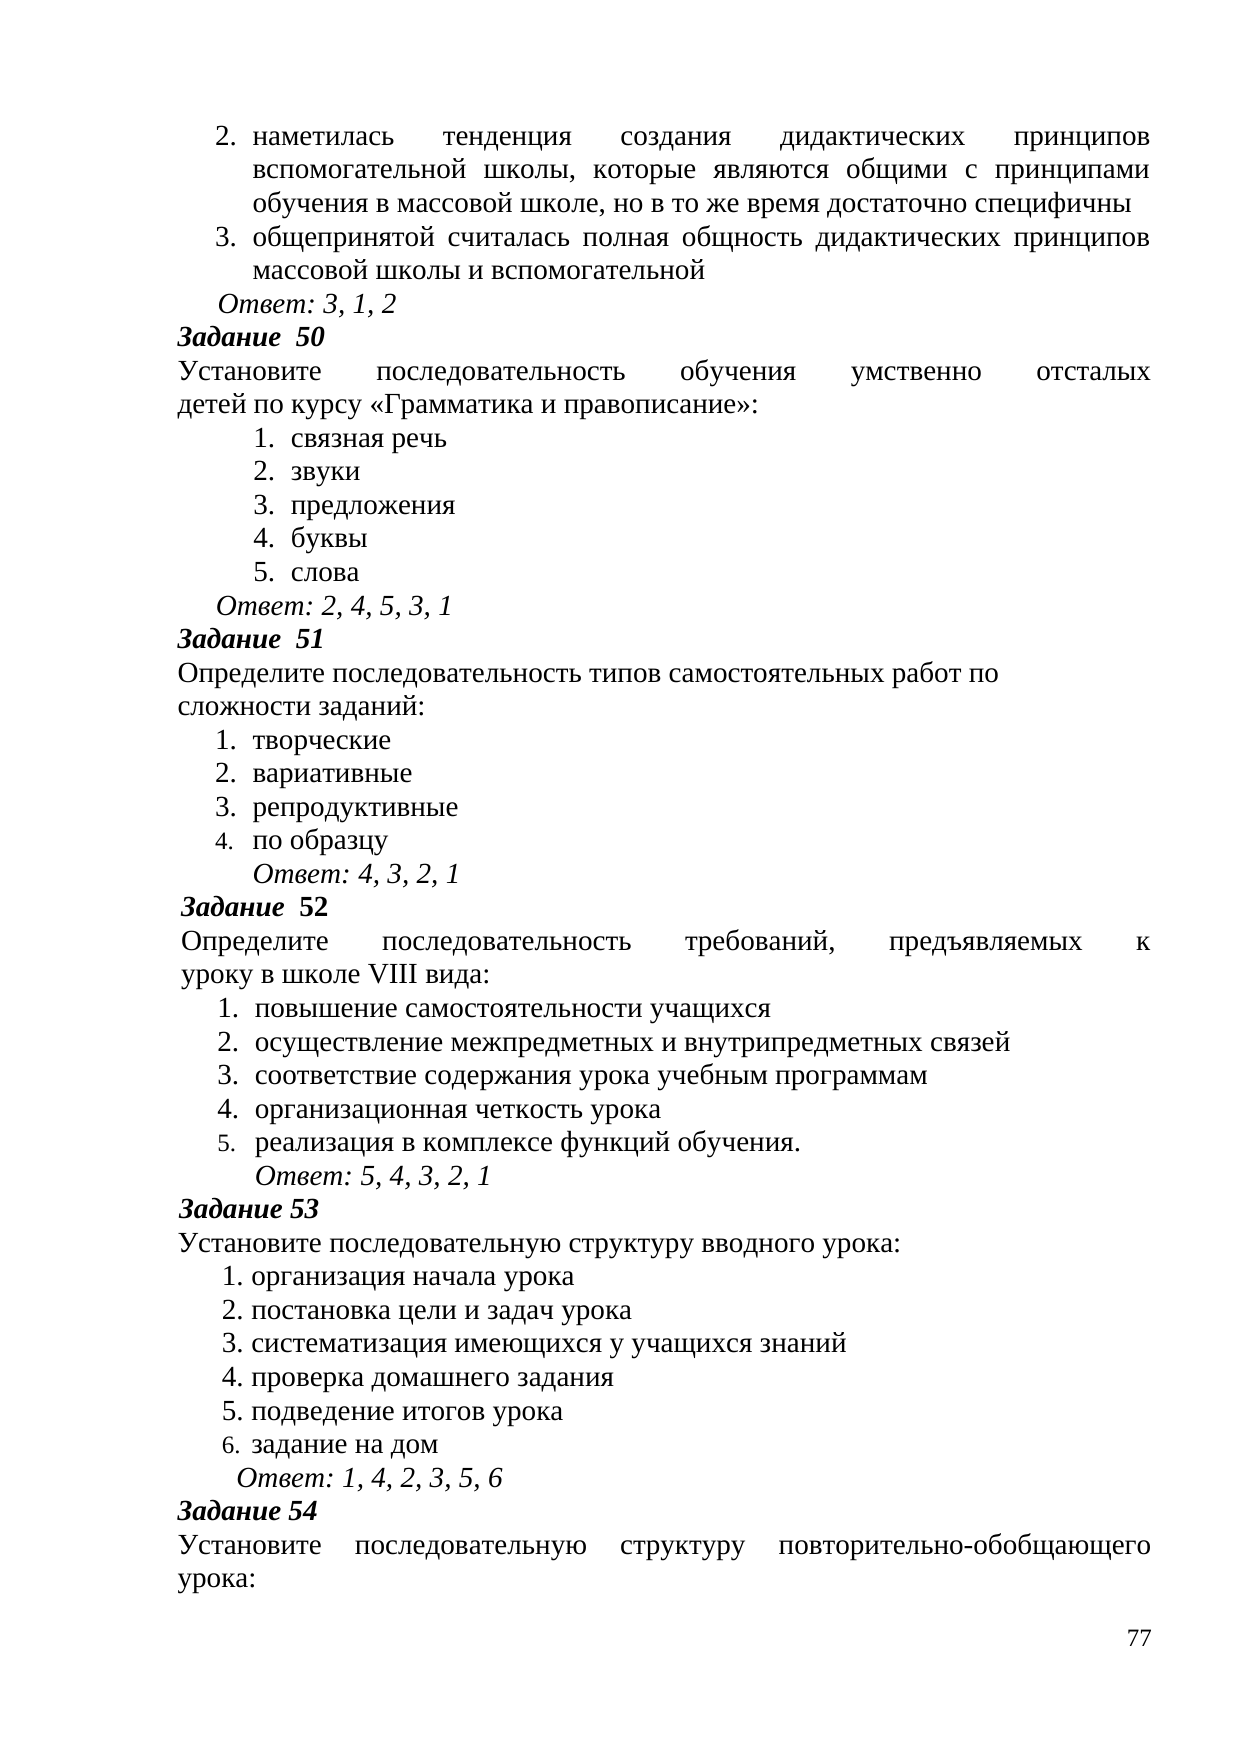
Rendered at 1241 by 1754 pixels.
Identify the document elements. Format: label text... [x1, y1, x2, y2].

list наметилась тенденция создания дидактических принципов вспомогательной школы, которые являются общими с принципами обучения в массовой школе, но в то же время достаточно специфичны [215, 118, 1151, 219]
list предложения [253, 487, 1152, 521]
list вариативные [215, 755, 1152, 789]
text Определите последовательность требований, предъявляемых к уроку в школе VIII вида: [181, 923, 1151, 990]
text Задание 53 [179, 1191, 1148, 1225]
list связная речь [253, 420, 1152, 453]
list творческие [215, 722, 1152, 755]
text Ответ: 3, 1, 2 [217, 286, 1152, 319]
list слова [253, 554, 1152, 588]
list соответствие содержания урока учебным программам [217, 1057, 1152, 1091]
text Задание 52 [181, 889, 1150, 923]
list реализация в комплексе функций обучения. Ответ: 5, 4, 3, 2, 1 [217, 1124, 1152, 1191]
list звуки [253, 453, 1152, 487]
list буквы [253, 521, 1152, 554]
list организационная четкость урока [217, 1091, 1152, 1124]
list постановка цели и задач урока [222, 1292, 1152, 1326]
list репродуктивные [215, 789, 1152, 822]
list повышение самостоятельности учащихся [217, 990, 1152, 1024]
text Задание 51 [177, 621, 1152, 655]
text Ответ: 2, 4, 5, 3, 1 [216, 588, 1152, 621]
list проверка домашнего задания [222, 1359, 1152, 1393]
text Задание 50 [177, 319, 1152, 353]
list осуществление межпредметных и внутрипредметных связей [217, 1024, 1152, 1057]
list общепринятой считалась полная общность дидактических принципов массовой школы и вспомогательной [215, 219, 1150, 286]
list по образцу Ответ: 4, 3, 2, 1 [215, 822, 1152, 889]
text Установите последовательную структуру вводного урока: [177, 1225, 1152, 1258]
list задание на дом Ответ: 1, 4, 2, 3, 5, 6 [222, 1426, 1152, 1493]
text Определите последовательность типов самостоятельных работ по сложности заданий: [177, 655, 1152, 722]
text Установите последовательную структуру повторительно-обобщающего урока: [177, 1527, 1152, 1594]
list подведение итогов урока [222, 1393, 1152, 1426]
text Задание 54 [177, 1493, 1148, 1527]
list организация начала урока [222, 1258, 1152, 1292]
text Установите последовательность обучения умственно отсталых детей по курсу «Грамматика и правописание»: [177, 353, 1152, 420]
list систематизация имеющихся у учащихся знаний [222, 1326, 1152, 1359]
